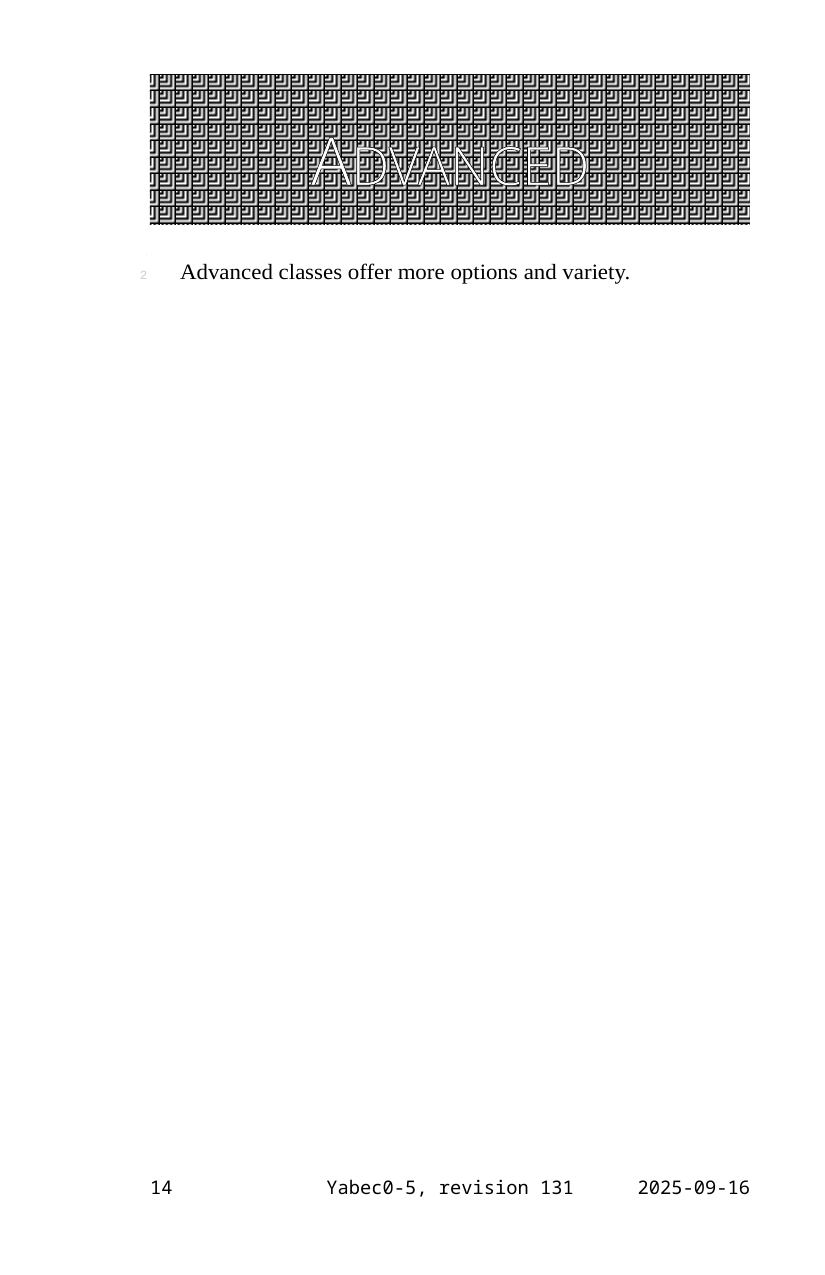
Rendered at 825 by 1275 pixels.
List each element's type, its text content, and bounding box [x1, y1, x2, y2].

picture [149, 74, 750, 225]
text Advanced classes offer more options and variety. [150, 260, 750, 284]
